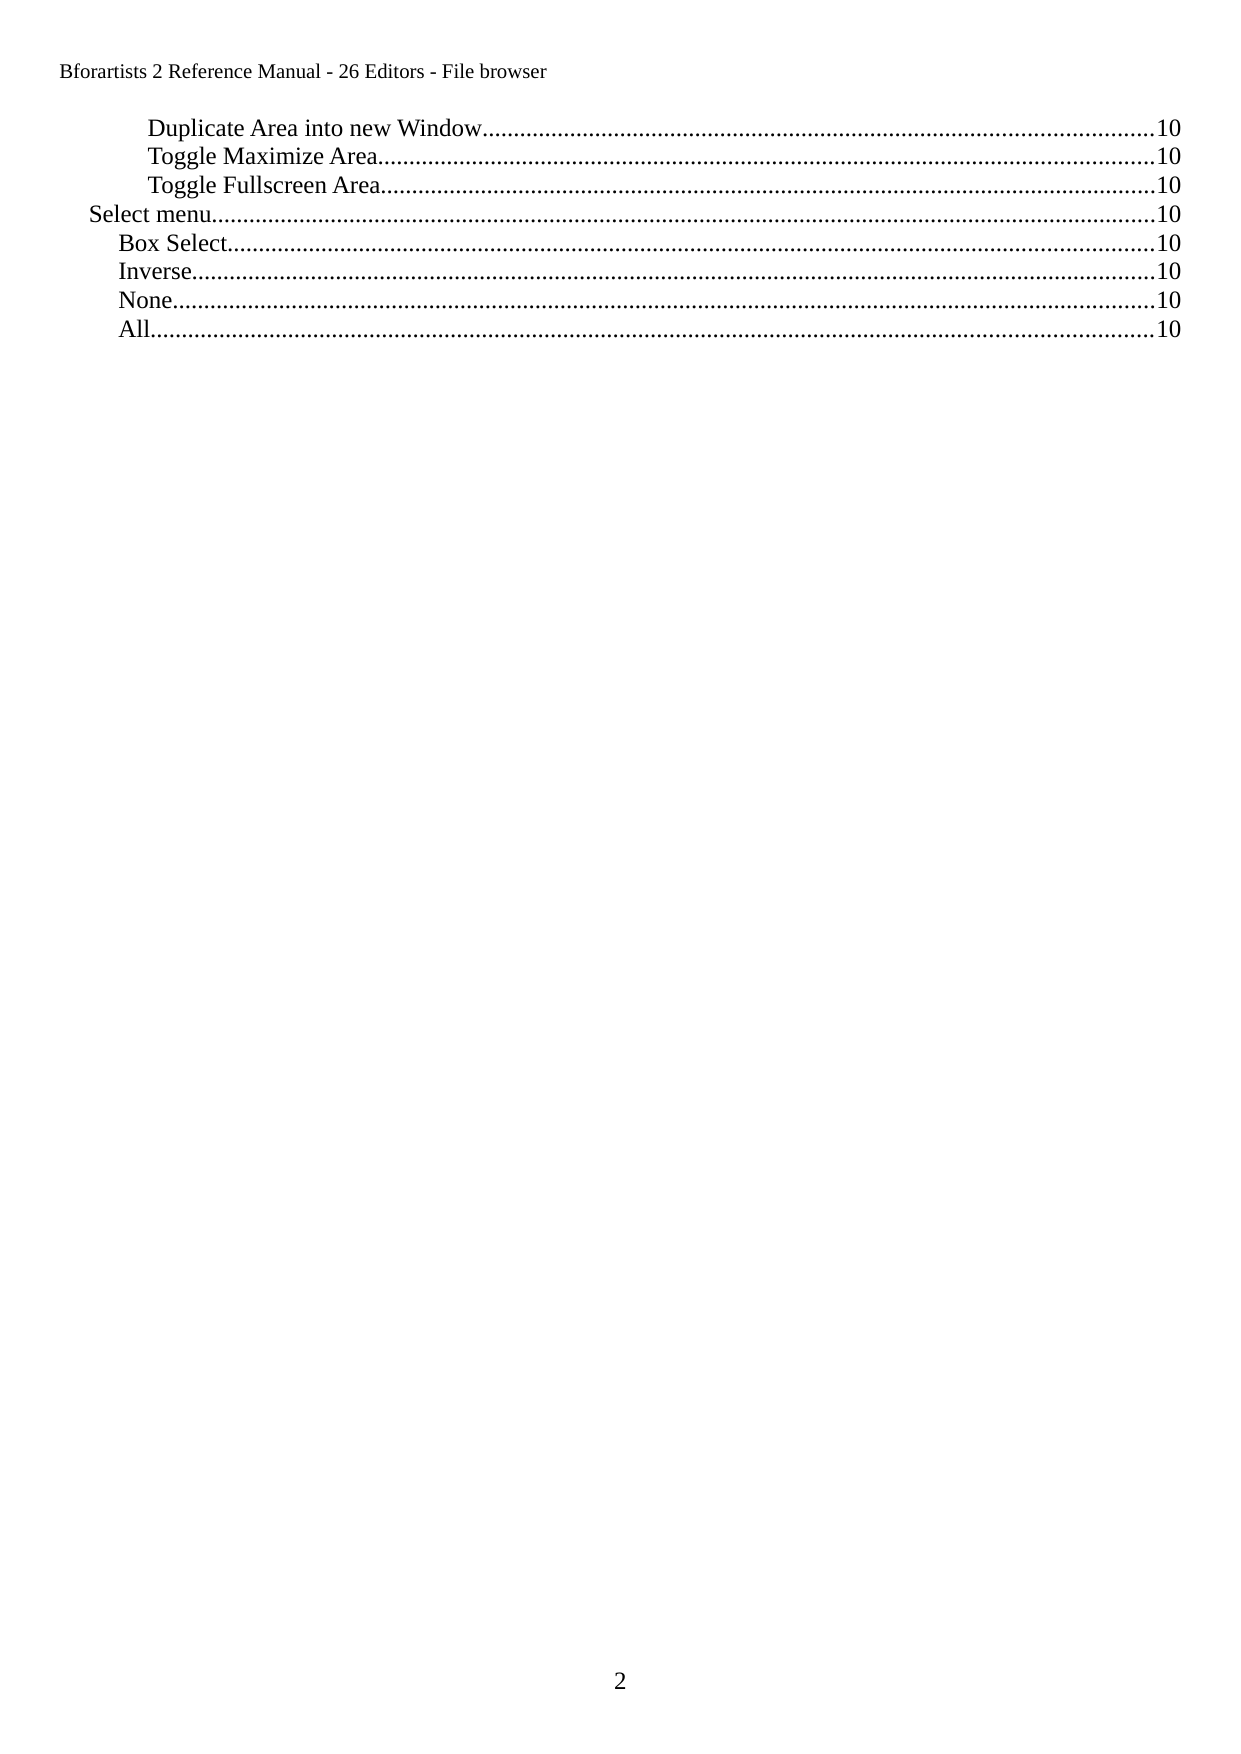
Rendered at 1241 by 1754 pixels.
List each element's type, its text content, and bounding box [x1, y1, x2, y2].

text Select menu 10 [88, 199, 1181, 228]
text Duplicate Area into new Window 10 [147, 113, 1181, 141]
text None 10 [118, 285, 1181, 314]
text All 10 [118, 314, 1181, 343]
text Inverse 10 [118, 256, 1181, 285]
text Box Select 10 [118, 228, 1181, 256]
text Toggle Maximize Area 10 [147, 141, 1181, 170]
text Toggle Fullscreen Area 10 [147, 170, 1181, 199]
